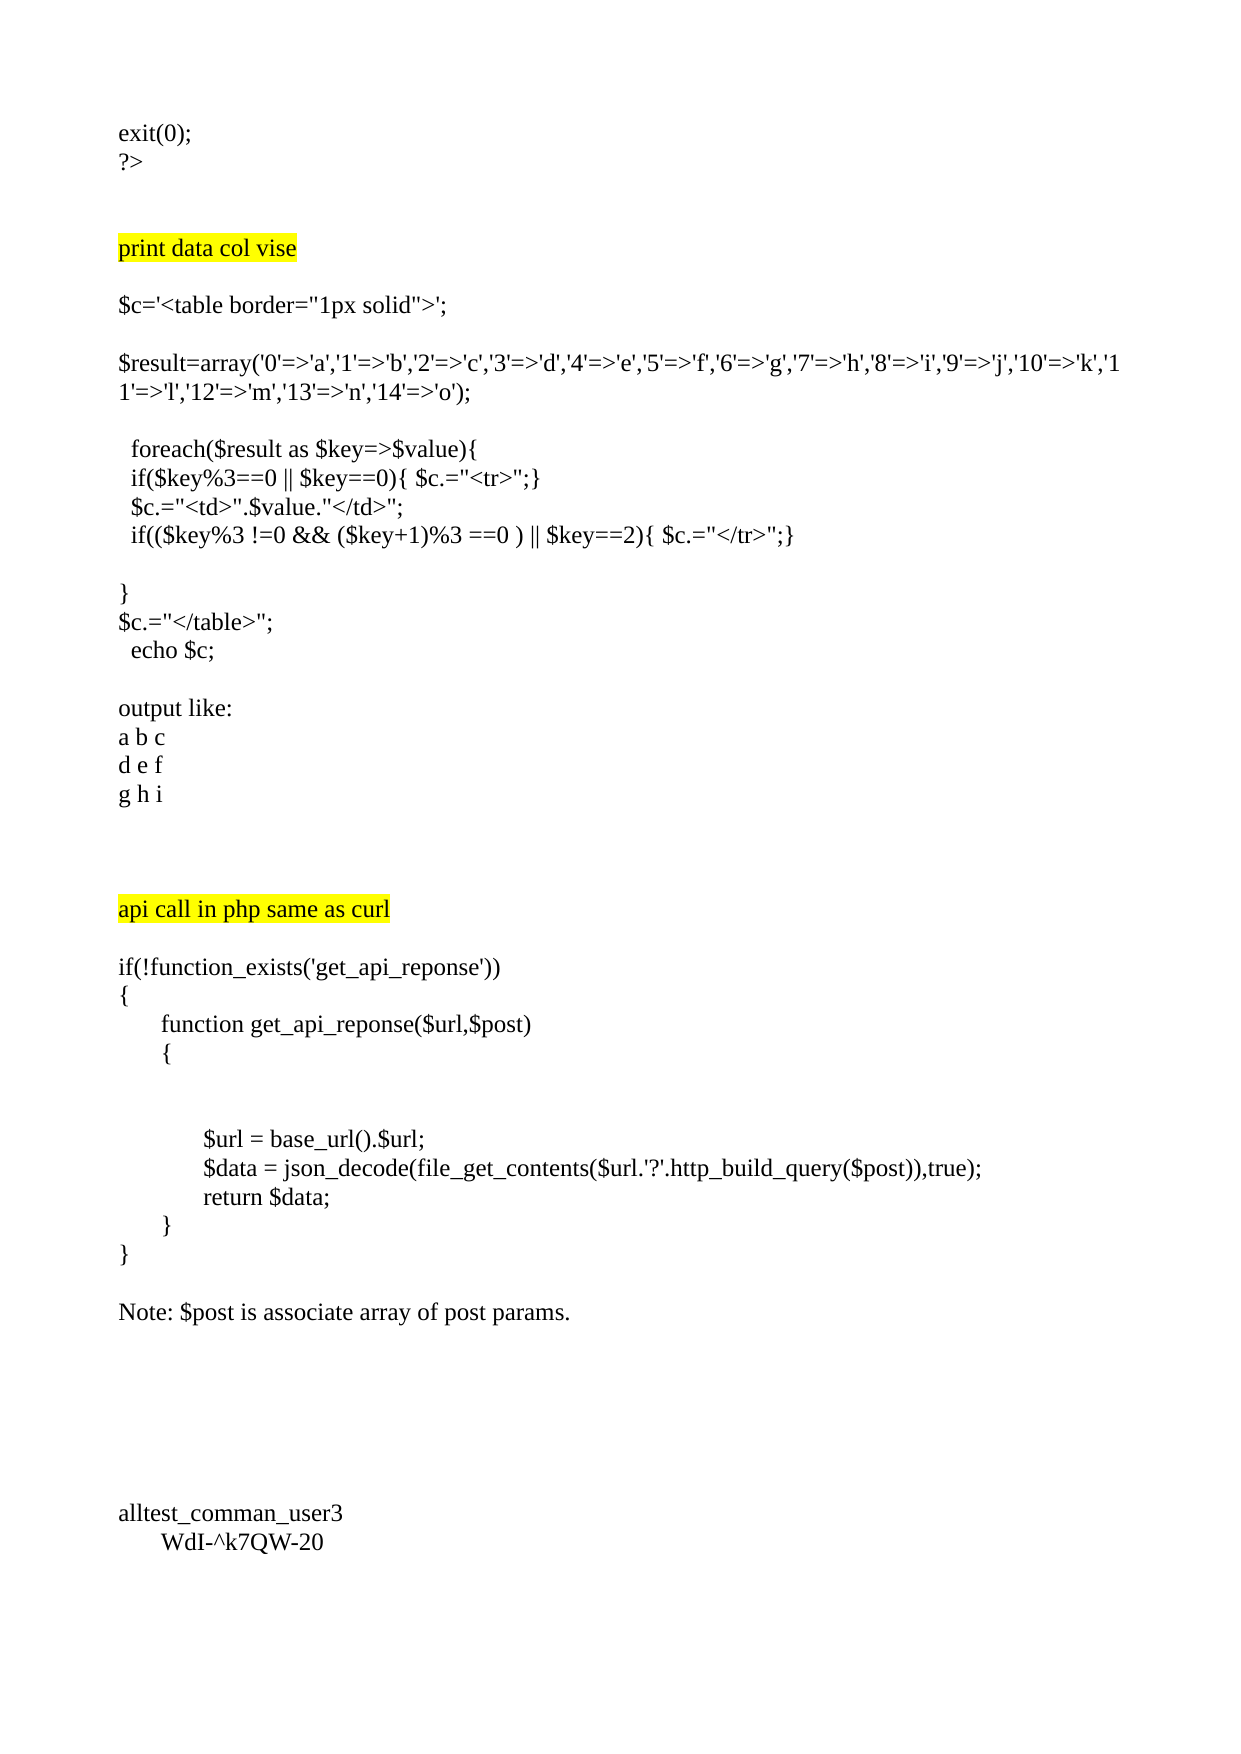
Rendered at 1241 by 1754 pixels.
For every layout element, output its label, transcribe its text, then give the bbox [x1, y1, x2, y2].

text foreach($result as $key=>$value){ [118, 434, 1122, 463]
text WdI-^k7QW-20 [118, 1527, 1122, 1556]
text { [118, 1038, 1122, 1067]
text api call in php same as curl [118, 894, 1122, 923]
text g h i [118, 779, 1122, 808]
text output like: [118, 693, 1122, 722]
text } [118, 578, 1122, 607]
text { [118, 981, 1122, 1009]
text echo $c; [118, 636, 1122, 664]
text exit(0); [118, 118, 1122, 147]
text if($key%3==0 || $key==0){ $c.="<tr>";} [118, 463, 1122, 492]
text function get_api_reponse($url,$post) [118, 1009, 1122, 1038]
text $data = json_decode(file_get_contents($url.'?'.http_build_query($post)),true); [118, 1153, 1122, 1182]
text $c='<table border="1px solid">'; [118, 291, 1122, 319]
text } [118, 1211, 1122, 1239]
text return $data; [118, 1182, 1122, 1211]
text } [118, 1239, 1122, 1268]
text alltest_comman_user3 [118, 1498, 1122, 1527]
text Note: $post is associate array of post params. [118, 1297, 1122, 1326]
text $c.="</table>"; [118, 607, 1122, 636]
text if(!function_exists('get_api_reponse')) [118, 952, 1122, 981]
text if(($key%3 !=0 && ($key+1)%3 ==0 ) || $key==2){ $c.="</tr>";} [118, 521, 1122, 549]
text $result=array('0'=>'a','1'=>'b','2'=>'c','3'=>'d','4'=>'e','5'=>'f','6'=>'g','7'=>'h','8'=>'i','9'=>'j','10'=>'k','11'=>'l','12'=>'m','13'=>'n','14'=>'o'); [118, 348, 1122, 406]
text d e f [118, 751, 1122, 779]
text $c.="<td>".$value."</td>"; [118, 492, 1122, 521]
text a b c [118, 722, 1122, 751]
text print data col vise [118, 233, 1122, 262]
text ?> [118, 147, 1122, 176]
text $url = base_url().$url; [118, 1124, 1122, 1153]
